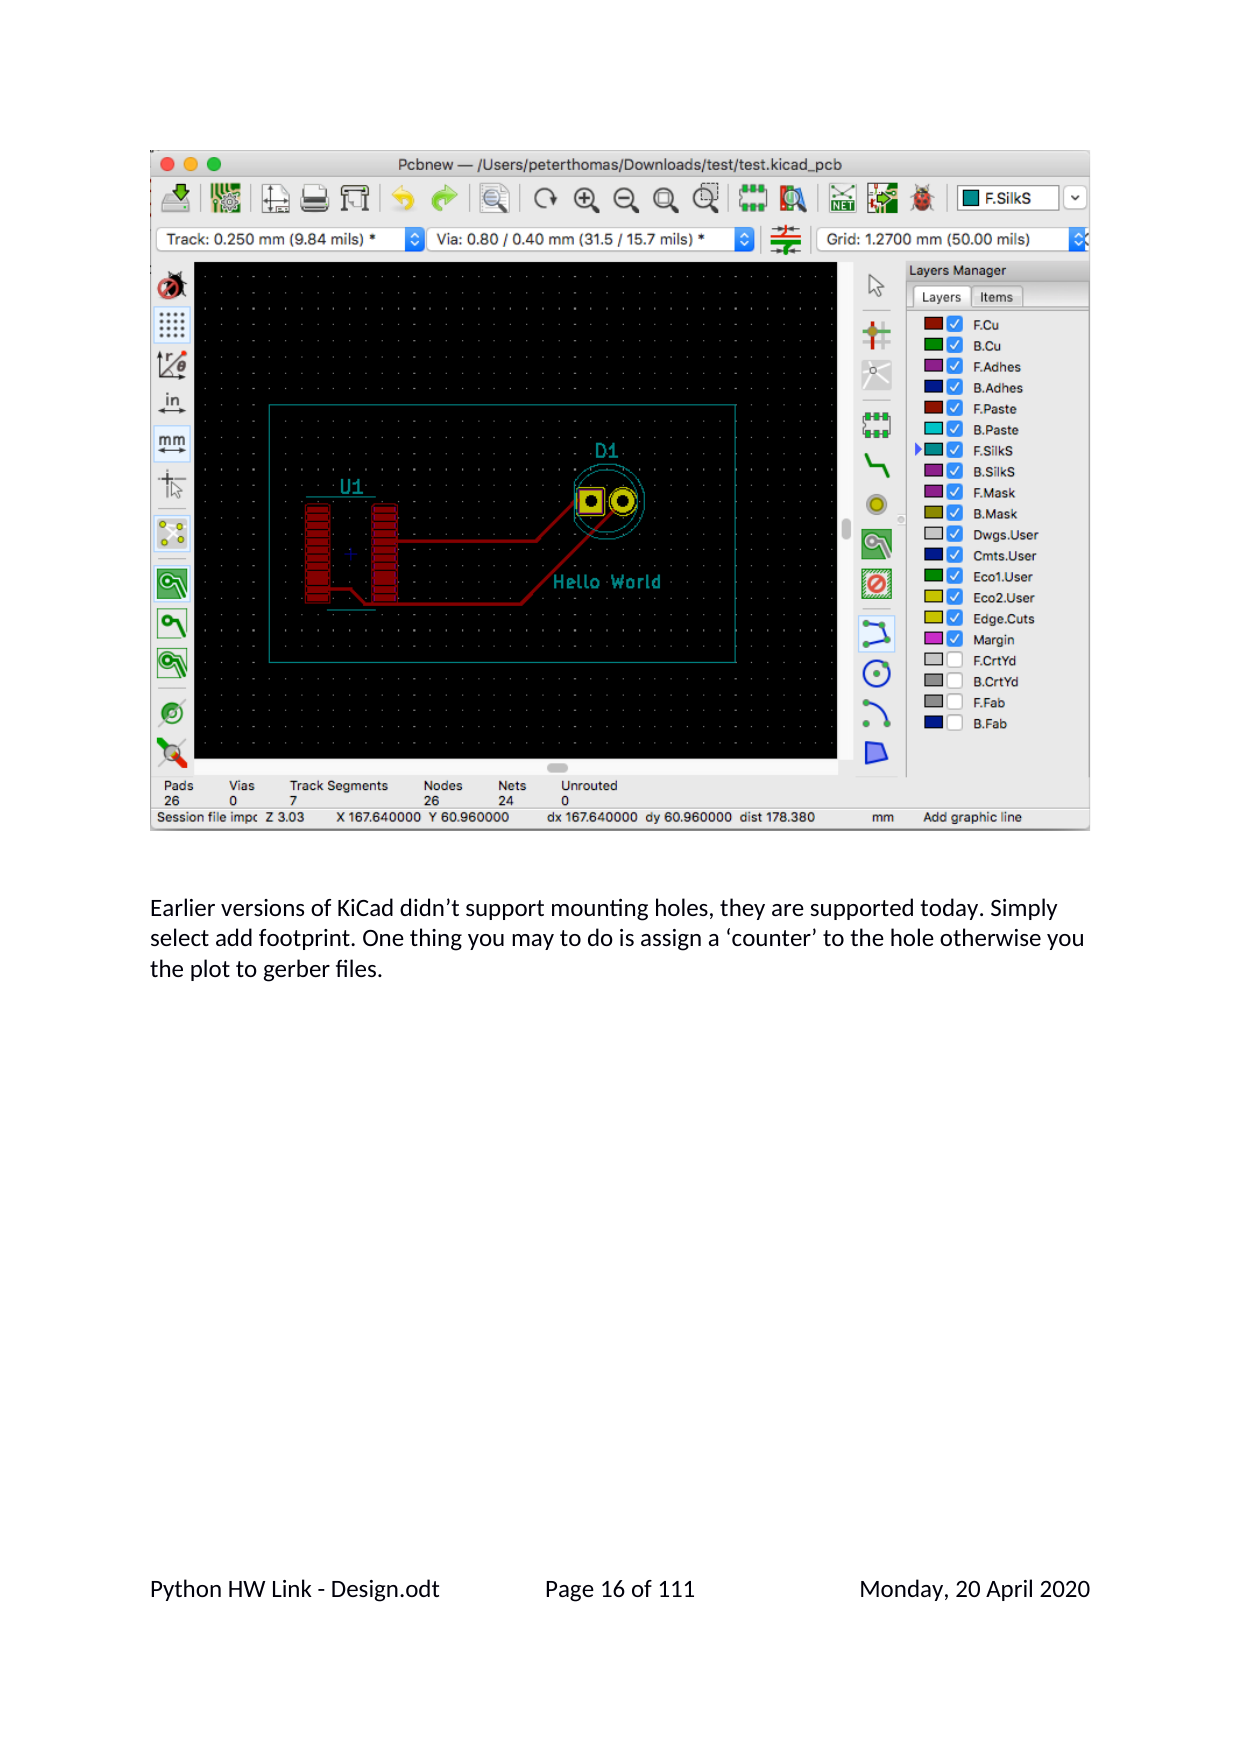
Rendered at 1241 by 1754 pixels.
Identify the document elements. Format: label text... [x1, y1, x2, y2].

picture [150, 150, 1091, 831]
text Earlier versions of KiCad didn’t support mounting holes, they are supported today. Simply select add footprint. One thing you may to do is assign a ‘counter’ to the hole otherwise you the plot to gerber files. [150, 892, 1090, 983]
